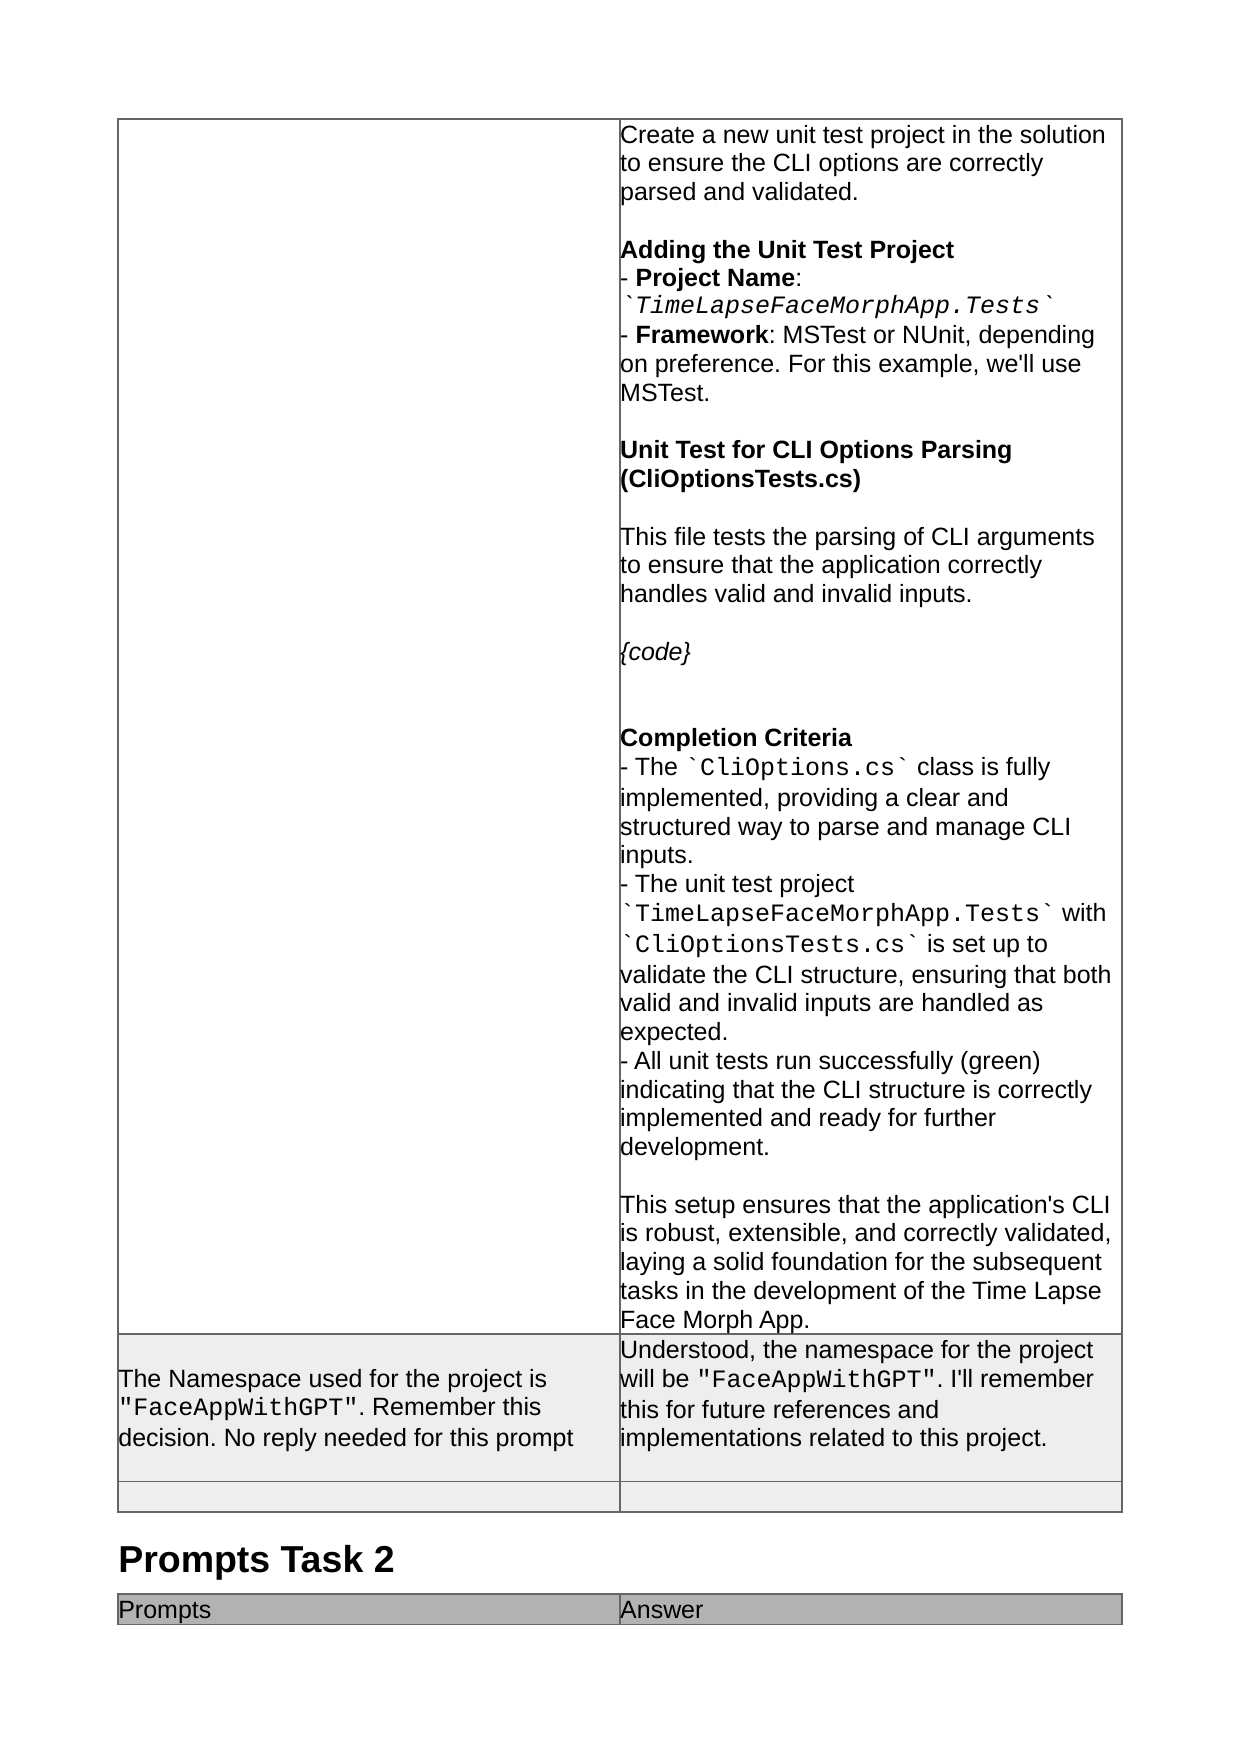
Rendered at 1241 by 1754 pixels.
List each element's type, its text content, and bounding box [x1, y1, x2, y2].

table_cell [119, 120, 619, 1333]
table_cell [621, 1482, 1121, 1511]
subtitle Prompts Task 2 [118, 1538, 1122, 1581]
table_cell The Namespace used for the project is "FaceAppWithGPT". Remember this decision. No reply needed for this prompt [119, 1335, 619, 1481]
table_cell Create a new unit test project in the solution to ensure the CLI options are correctly parsed and validated. Adding the Unit Test Project - Project Name: `TimeLapseFaceMorphApp.Tests` - Framework: MSTest or NUnit, depending on preference. For this example, we'll use MSTest. Unit Test for CLI Options Parsing (CliOptionsTests.cs) This file tests the parsing of CLI arguments to ensure that the application correctly handles valid and invalid inputs. {code} Completion Criteria - The `CliOptions.cs` class is fully implemented, providing a clear and structured way to parse and manage CLI inputs. - The unit test project `TimeLapseFaceMorphApp.Tests` with `CliOptionsTests.cs` is set up to validate the CLI structure, ensuring that both valid and invalid inputs are handled as expected. - All unit tests run successfully (green) indicating that the CLI structure is correctly implemented and ready for further development. This setup ensures that the application's CLI is robust, extensible, and correctly validated, laying a solid foundation for the subsequent tasks in the development of the Time Lapse Face Morph App. [621, 120, 1121, 1333]
table_cell [119, 1482, 619, 1511]
table_cell Understood, the namespace for the project will be "FaceAppWithGPT". I'll remember this for future references and implementations related to this project. [621, 1335, 1121, 1481]
table_header Answer [621, 1595, 1121, 1624]
table_header Prompts [119, 1595, 619, 1624]
